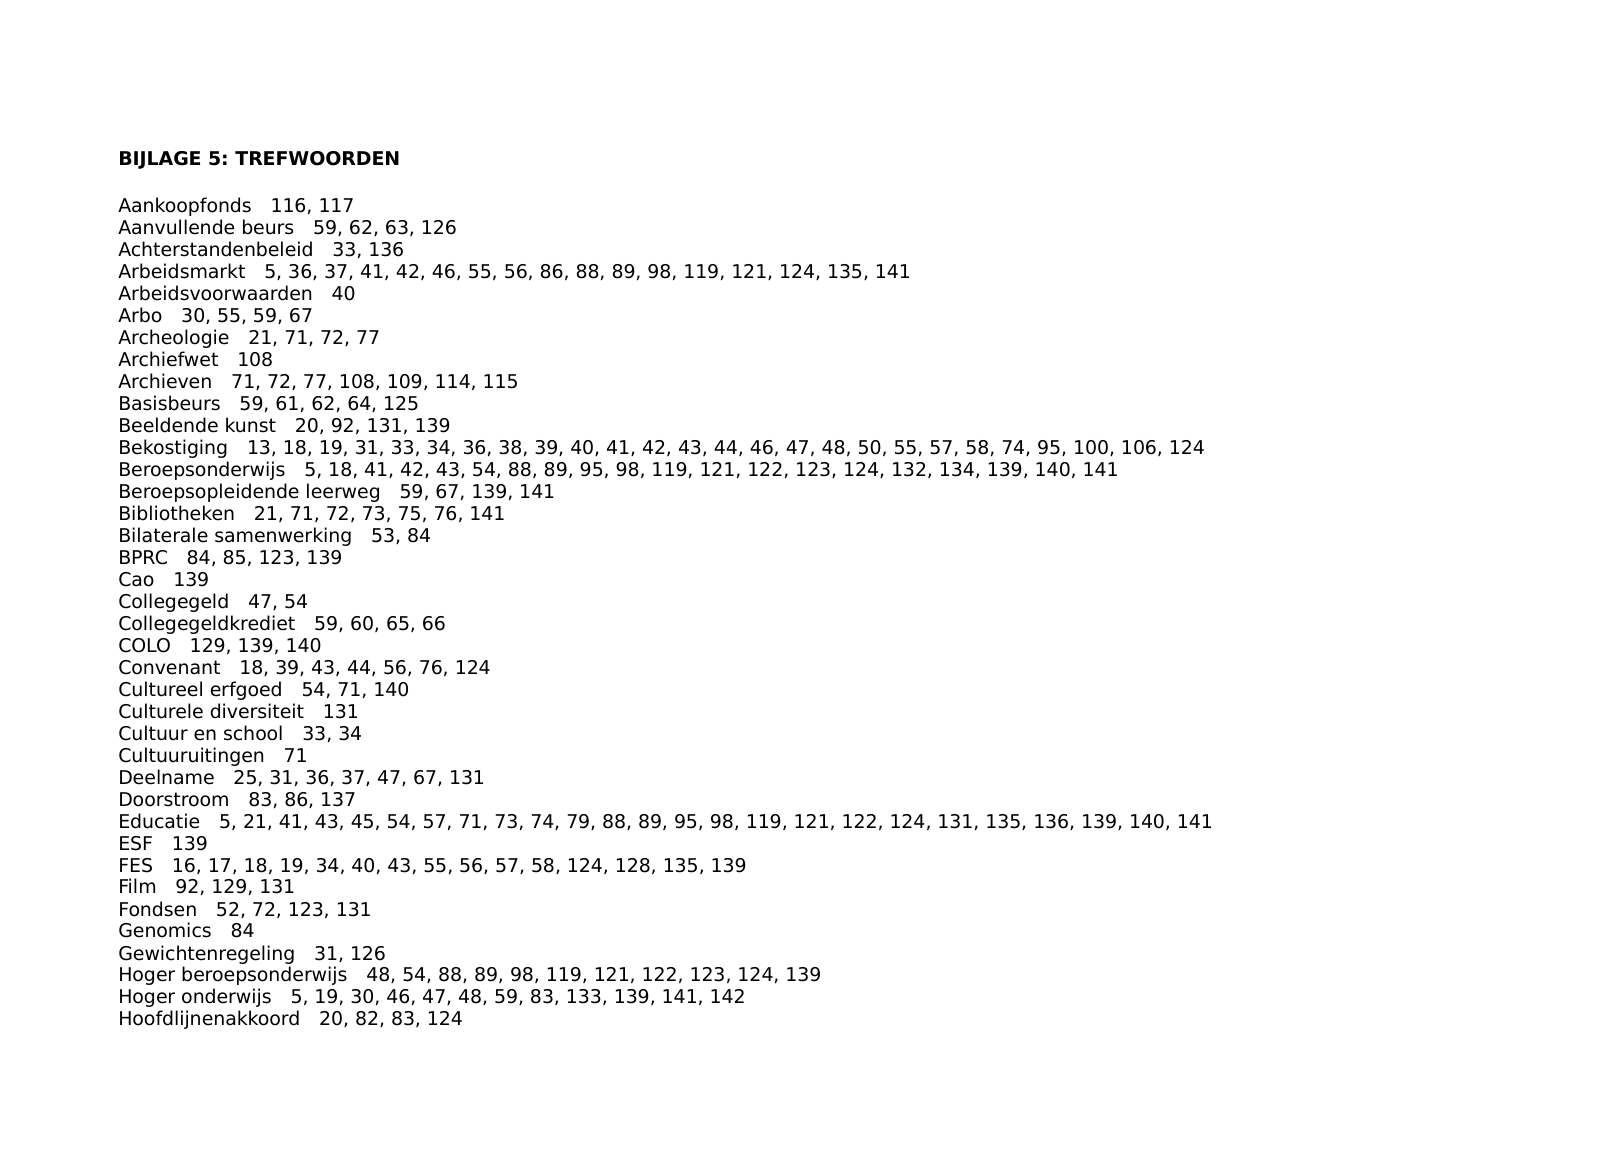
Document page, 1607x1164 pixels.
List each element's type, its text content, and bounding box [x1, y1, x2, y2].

text Beroepsopleidende leerweg 59, 67, 139, 141 [118, 481, 1488, 503]
subtitle BIJLAGE 5: TREFWOORDEN [118, 148, 1488, 170]
text Bilaterale samenwerking 53, 84 [118, 525, 1488, 547]
text Arbeidsvoorwaarden 40 [118, 283, 1488, 305]
text FES 16, 17, 18, 19, 34, 40, 43, 55, 56, 57, 58, 124, 128, 135, 139 [118, 854, 1488, 876]
text Beroepsonderwijs 5, 18, 41, 42, 43, 54, 88, 89, 95, 98, 119, 121, 122, 123, 124, 132, 134, 139, 140, 141 [118, 459, 1488, 481]
text Cultuuruitingen 71 [118, 744, 1488, 767]
text Archiefwet 108 [118, 349, 1488, 371]
text Cultuur en school 33, 34 [118, 723, 1488, 744]
text Aankoopfonds 116, 117 [118, 195, 1488, 217]
text Convenant 18, 39, 43, 44, 56, 76, 124 [118, 657, 1488, 679]
text Archieven 71, 72, 77, 108, 109, 114, 115 [118, 371, 1488, 393]
text Gewichtenregeling 31, 126 [118, 942, 1488, 964]
text Cultureel erfgoed 54, 71, 140 [118, 679, 1488, 701]
text Hoofdlijnenakkoord 20, 82, 83, 124 [118, 1008, 1488, 1030]
text Hoger onderwijs 5, 19, 30, 46, 47, 48, 59, 83, 133, 139, 141, 142 [118, 986, 1488, 1008]
text Basisbeurs 59, 61, 62, 64, 125 [118, 393, 1488, 415]
text BPRC 84, 85, 123, 139 [118, 547, 1488, 569]
text Culturele diversiteit 131 [118, 701, 1488, 723]
text Collegegeld 47, 54 [118, 591, 1488, 613]
text ESF 139 [118, 832, 1488, 854]
text Achterstandenbeleid 33, 136 [118, 239, 1488, 261]
text Doorstroom 83, 86, 137 [118, 788, 1488, 811]
text Arbo 30, 55, 59, 67 [118, 305, 1488, 327]
text Collegegeldkrediet 59, 60, 65, 66 [118, 613, 1488, 635]
text Archeologie 21, 71, 72, 77 [118, 327, 1488, 349]
text Cao 139 [118, 569, 1488, 591]
text Arbeidsmarkt 5, 36, 37, 41, 42, 46, 55, 56, 86, 88, 89, 98, 119, 121, 124, 135, 141 [118, 261, 1488, 283]
text Genomics 84 [118, 920, 1488, 942]
text Aanvullende beurs 59, 62, 63, 126 [118, 217, 1488, 239]
text COLO 129, 139, 140 [118, 635, 1488, 657]
text Film 92, 129, 131 [118, 876, 1488, 898]
text Bibliotheken 21, 71, 72, 73, 75, 76, 141 [118, 503, 1488, 525]
text Educatie 5, 21, 41, 43, 45, 54, 57, 71, 73, 74, 79, 88, 89, 95, 98, 119, 121, 122, 124, 131, 135, 136, 139, 140, 141 [118, 811, 1488, 832]
text Beeldende kunst 20, 92, 131, 139 [118, 415, 1488, 437]
text Hoger beroepsonderwijs 48, 54, 88, 89, 98, 119, 121, 122, 123, 124, 139 [118, 964, 1488, 986]
text Bekostiging 13, 18, 19, 31, 33, 34, 36, 38, 39, 40, 41, 42, 43, 44, 46, 47, 48, 50, 55, 57, 58, 74, 95, 100, 106, 124 [118, 437, 1488, 459]
text Fondsen 52, 72, 123, 131 [118, 898, 1488, 920]
text Deelname 25, 31, 36, 37, 47, 67, 131 [118, 767, 1488, 788]
